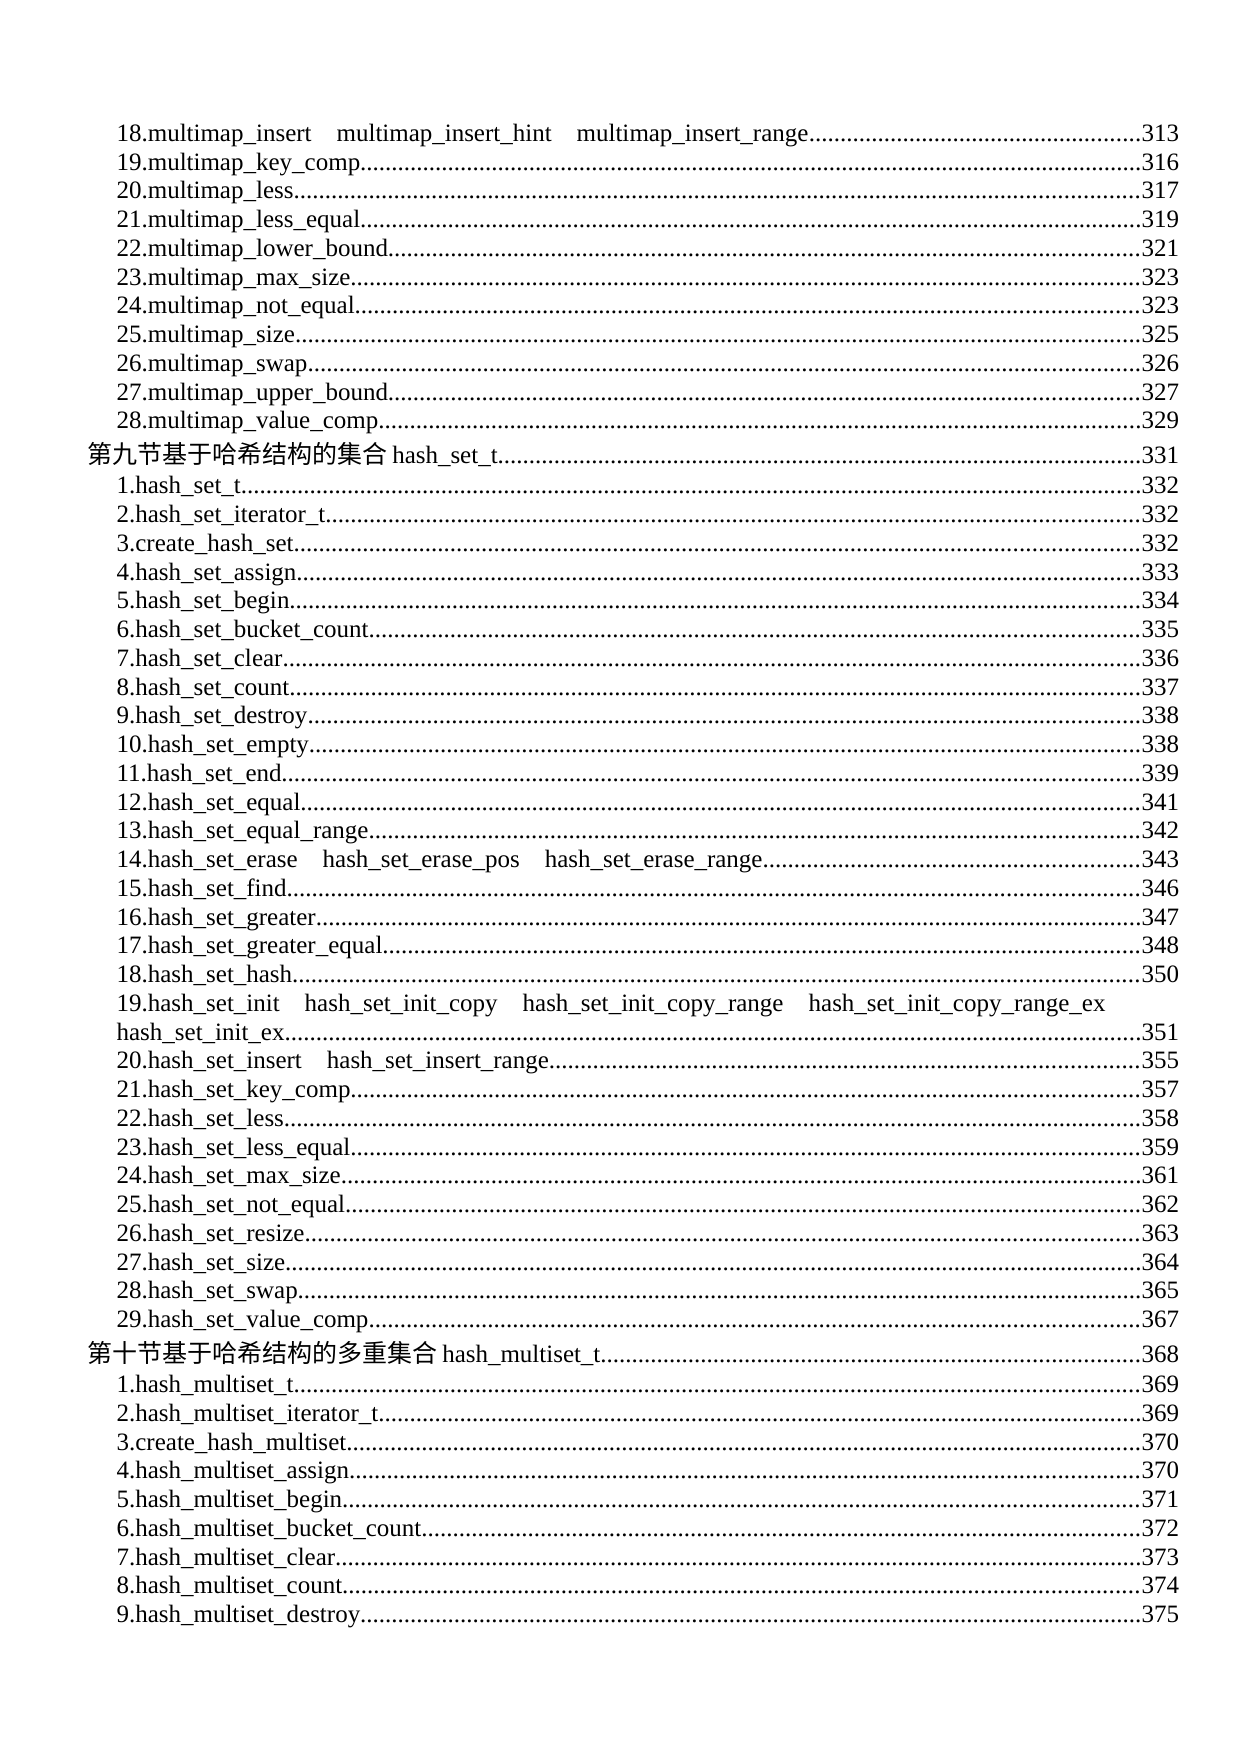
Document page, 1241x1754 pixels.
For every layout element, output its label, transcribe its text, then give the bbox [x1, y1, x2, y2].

text 5.hash_set_begin 334 [116, 586, 1179, 614]
text 1.hash_set_t 332 [116, 471, 1179, 499]
text 21.multimap_less_equal 319 [116, 204, 1179, 233]
text 13.hash_set_equal_range 342 [116, 816, 1179, 844]
text 9.hash_multiset_destroy 375 [116, 1599, 1179, 1628]
text 20.multimap_less 317 [116, 176, 1179, 204]
text 11.hash_set_end 339 [116, 758, 1179, 787]
text 3.create_hash_multiset 370 [116, 1427, 1179, 1456]
text 19.hash_set_init hash_set_init_copy hash_set_init_copy_range hash_set_init_copy_range_ex hash_set_init_ex 351 [116, 988, 1179, 1046]
text 4.hash_set_assign 333 [116, 557, 1179, 586]
text 26.multimap_swap 326 [116, 348, 1179, 377]
text 5.hash_multiset_begin 371 [116, 1484, 1179, 1513]
text 24.hash_set_max_size 361 [116, 1161, 1179, 1189]
text 24.multimap_not_equal 323 [116, 291, 1179, 319]
text 19.multimap_key_comp 316 [116, 147, 1179, 176]
text 2.hash_multiset_iterator_t 369 [116, 1398, 1179, 1427]
text 第九节基于哈希结构的集合hash_set_t 331 [87, 434, 1179, 471]
text 15.hash_set_find 346 [116, 873, 1179, 902]
text 10.hash_set_empty 338 [116, 729, 1179, 758]
text 9.hash_set_destroy 338 [116, 701, 1179, 729]
text 18.multimap_insert multimap_insert_hint multimap_insert_range 313 [116, 118, 1179, 147]
text 4.hash_multiset_assign 370 [116, 1456, 1179, 1484]
text 25.multimap_size 325 [116, 319, 1179, 348]
text 18.hash_set_hash 350 [116, 959, 1179, 988]
text 第十节基于哈希结构的多重集合hash_multiset_t 368 [87, 1333, 1179, 1369]
text 6.hash_multiset_bucket_count 372 [116, 1513, 1179, 1542]
text 22.hash_set_less 358 [116, 1103, 1179, 1132]
text 12.hash_set_equal 341 [116, 787, 1179, 816]
text 25.hash_set_not_equal 362 [116, 1189, 1179, 1218]
text 27.multimap_upper_bound 327 [116, 377, 1179, 406]
text 28.hash_set_swap 365 [116, 1276, 1179, 1304]
text 20.hash_set_insert hash_set_insert_range 355 [116, 1046, 1179, 1074]
text 7.hash_set_clear 336 [116, 643, 1179, 672]
text 28.multimap_value_comp 329 [116, 406, 1179, 434]
text 27.hash_set_size 364 [116, 1247, 1179, 1276]
text 3.create_hash_set 332 [116, 528, 1179, 557]
text 16.hash_set_greater 347 [116, 902, 1179, 931]
text 21.hash_set_key_comp 357 [116, 1074, 1179, 1103]
text 23.multimap_max_size 323 [116, 262, 1179, 291]
text 8.hash_set_count 337 [116, 672, 1179, 701]
text 26.hash_set_resize 363 [116, 1218, 1179, 1247]
text 6.hash_set_bucket_count 335 [116, 614, 1179, 643]
text 29.hash_set_value_comp 367 [116, 1304, 1179, 1333]
text 23.hash_set_less_equal 359 [116, 1132, 1179, 1161]
text 7.hash_multiset_clear 373 [116, 1542, 1179, 1571]
text 22.multimap_lower_bound 321 [116, 233, 1179, 262]
text 8.hash_multiset_count 374 [116, 1571, 1179, 1599]
text 2.hash_set_iterator_t 332 [116, 499, 1179, 528]
text 1.hash_multiset_t 369 [116, 1369, 1179, 1398]
text 17.hash_set_greater_equal 348 [116, 931, 1179, 959]
text 14.hash_set_erase hash_set_erase_pos hash_set_erase_range 343 [116, 844, 1179, 873]
